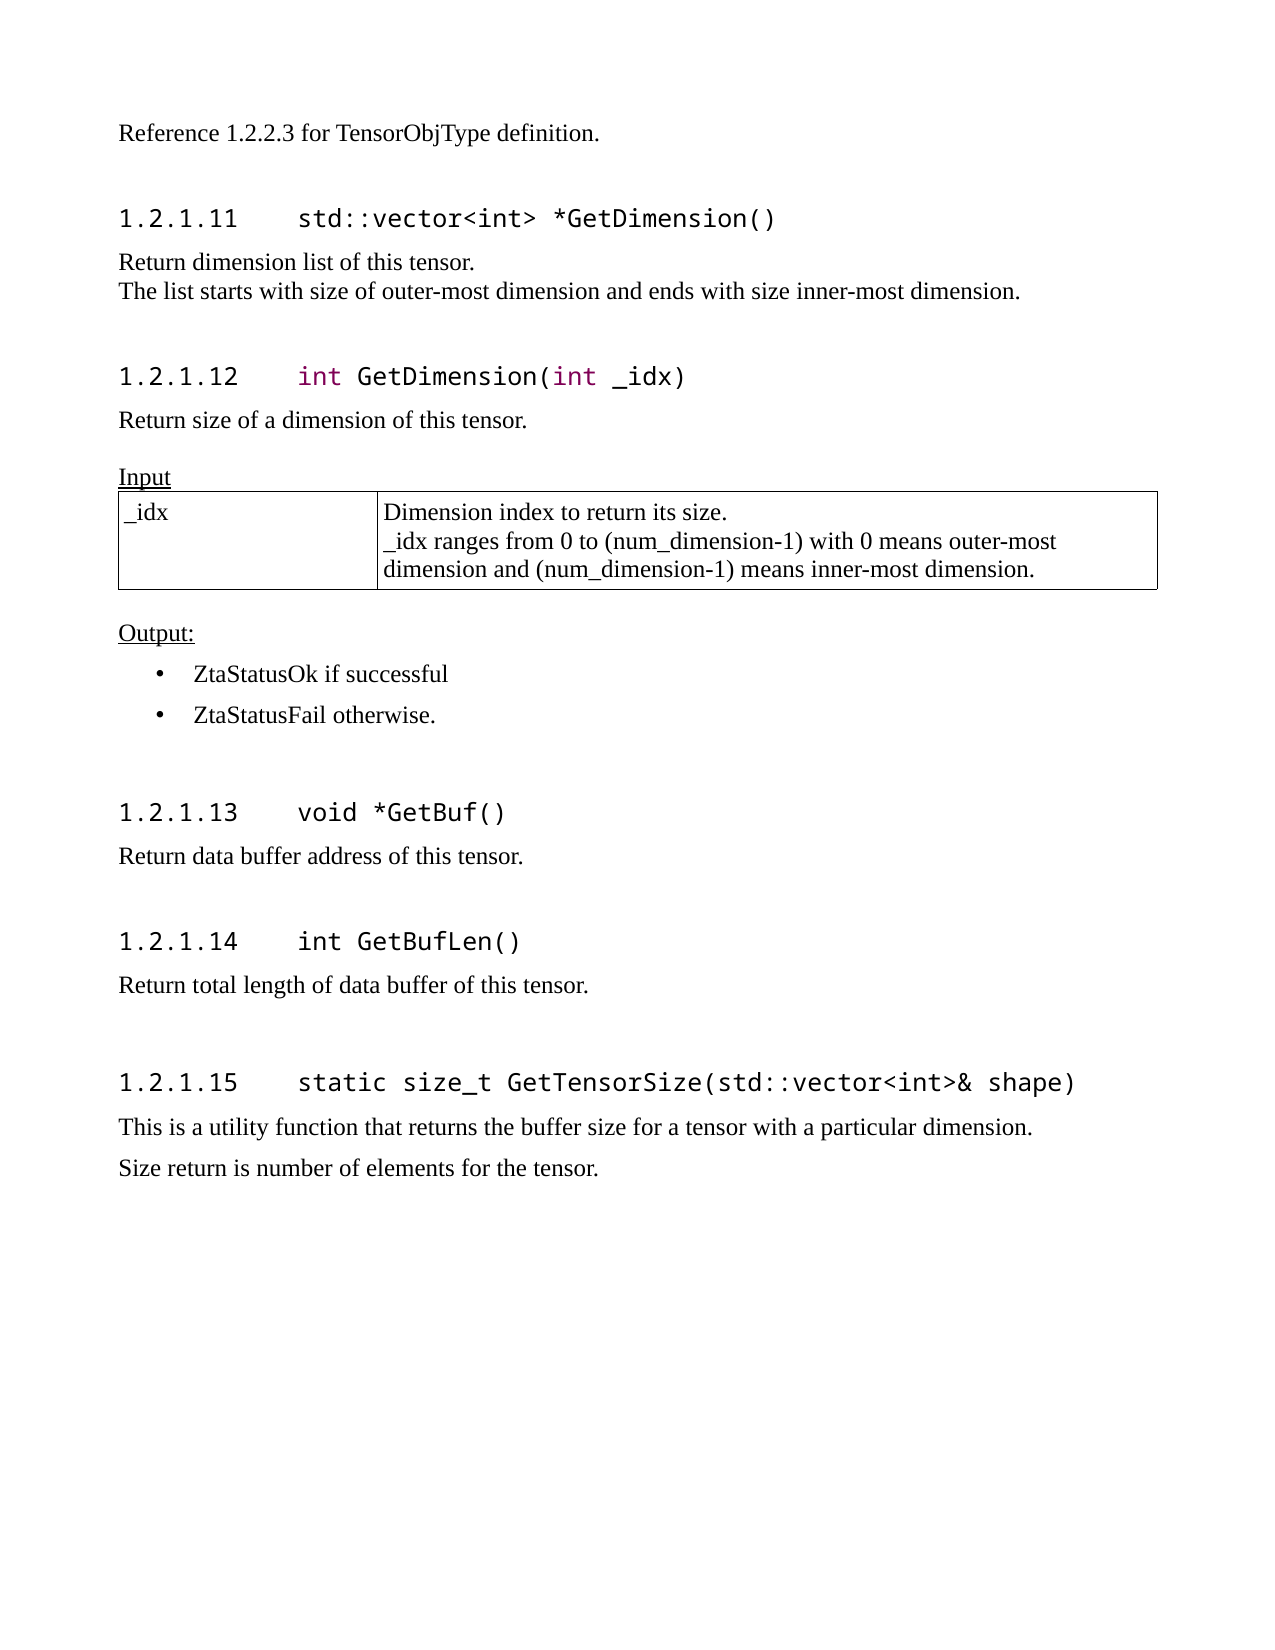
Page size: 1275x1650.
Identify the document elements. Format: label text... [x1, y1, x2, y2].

subtitle int GetBufLen() [118, 924, 1157, 958]
text Return total length of data buffer of this tensor. [118, 970, 1157, 999]
text Reference 1.2.2.3 for TensorObjType definition. [118, 118, 1157, 147]
subtitle int GetDimension(int _idx) [118, 358, 1157, 392]
text Return data buffer address of this tensor. [118, 841, 1157, 870]
text Input [118, 462, 1157, 491]
text The list starts with size of outer-most dimension and ends with size inner-most dimension. [118, 276, 1157, 305]
subtitle static size_t GetTensorSize(std::vector<int>& shape) [118, 1065, 1157, 1099]
text This is a utility function that returns the buffer size for a tensor with a particular dimension. [118, 1112, 1157, 1140]
table_header _idx [119, 492, 377, 589]
subtitle std::vector<int> *GetDimension() [118, 201, 1157, 235]
list ZtaStatusFail otherwise. [156, 700, 1157, 729]
text Return size of a dimension of this tensor. [118, 405, 1157, 434]
table_header Dimension index to return its size. _idx ranges from 0 to (num_dimension-1) with 0 means outer-most dimension and (num_dimension-1) means inner-most dimension. [378, 492, 1157, 589]
subtitle void *GetBuf() [118, 795, 1157, 829]
text Return dimension list of this tensor. [118, 247, 1157, 276]
text Output: [118, 618, 1157, 646]
list ZtaStatusOk if successful [156, 659, 1157, 688]
text Size return is number of elements for the tensor. [118, 1153, 1157, 1182]
